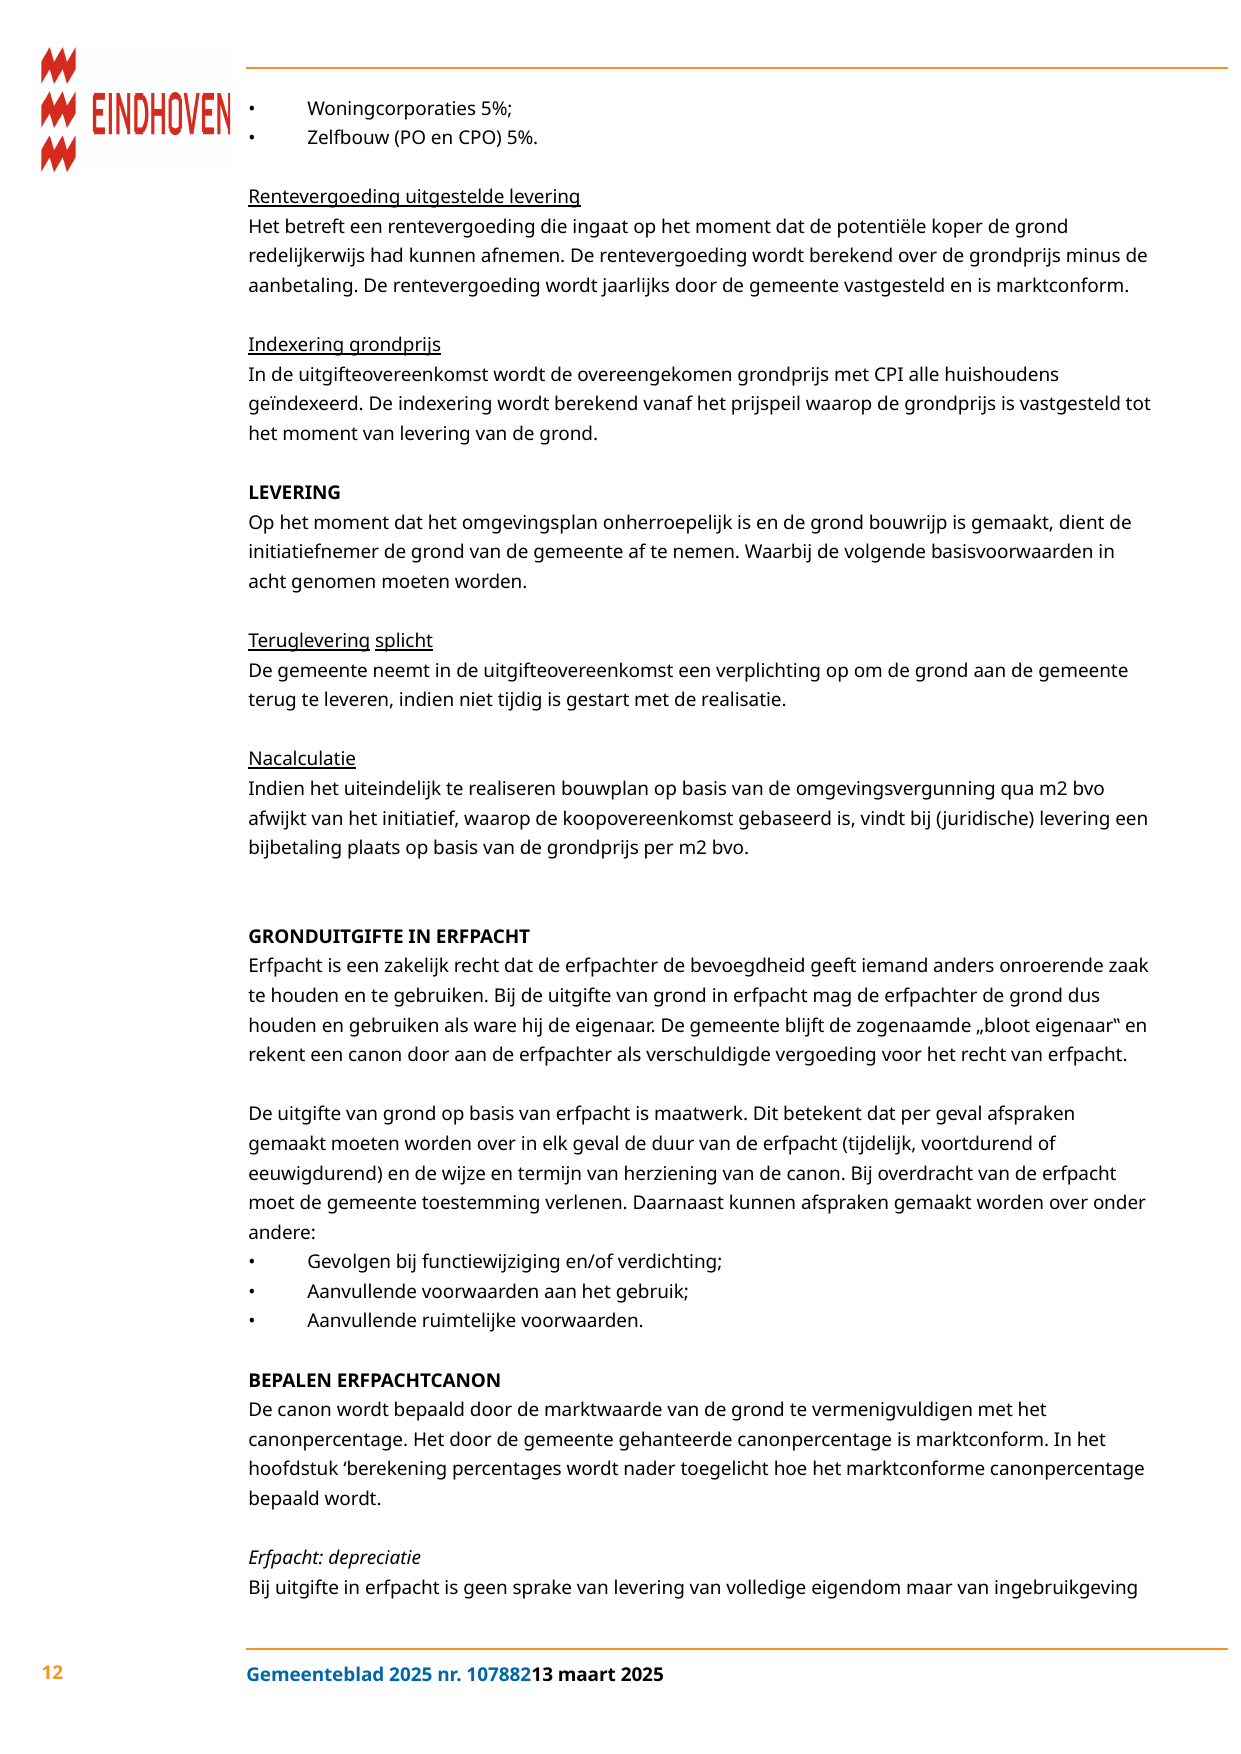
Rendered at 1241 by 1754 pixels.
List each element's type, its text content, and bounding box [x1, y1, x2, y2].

text Bij uitgifte in erfpacht is geen sprake van levering van volledige eigendom maar van ingebruikgeving [248, 1574, 1152, 1600]
text Teruglevering splicht [248, 627, 1152, 653]
text GRONDUITGIFTE IN ERFPACHT [248, 923, 1152, 949]
picture [41, 47, 231, 172]
text Erfpacht: depreciatie [248, 1544, 1152, 1570]
list Aanvullende ruimtelijke voorwaarden. [248, 1308, 1152, 1333]
text De uitgifte van grond op basis van erfpacht is maatwerk. Dit betekent dat per geval afspraken gemaakt moeten worden over in elk geval de duur van de erfpacht (tijdelijk, voortdurend of eeuwigdurend) en de wijze en termijn van herziening van de canon. Bij overdracht van de erfpacht moet de gemeente toestemming verlenen. Daarnaast kunnen afspraken gemaakt worden over onder andere: [248, 1101, 1152, 1245]
text Op het moment dat het omgevingsplan onherroepelijk is en de grond bouwrijp is gemaakt, dient de initiatiefnemer de grond van de gemeente af te nemen. Waarbij de volgende basisvoorwaarden in acht genomen moeten worden. [248, 509, 1152, 594]
list Woningcorporaties 5%; [248, 95, 1152, 121]
text Nacalculatie [248, 746, 1152, 771]
text Het betreft een rentevergoeding die ingaat op het moment dat de potentiële koper de grond redelijkerwijs had kunnen afnemen. De rentevergoeding wordt berekend over de grondprijs minus de aanbetaling. De rentevergoeding wordt jaarlijks door de gemeente vastgesteld en is marktconform. [248, 213, 1152, 298]
text Indien het uiteindelijk te realiseren bouwplan op basis van de omgevingsvergunning qua m2 bvo afwijkt van het initiatief, waarop de koopovereenkomst gebaseerd is, vindt bij (juridische) levering een bijbetaling plaats op basis van de grondprijs per m2 bvo. [248, 775, 1152, 860]
text De canon wordt bepaald door de marktwaarde van de grond te vermenigvuldigen met het canonpercentage. Het door de gemeente gehanteerde canonpercentage is marktconform. In het hoofdstuk ‘berekening percentages wordt nader toegelicht hoe het marktconforme canonpercentage bepaald wordt. [248, 1396, 1152, 1511]
text BEPALEN ERFPACHTCANON [248, 1367, 1152, 1393]
text Indexering grondprijs [248, 331, 1152, 357]
list Gevolgen bij functiewijziging en/of verdichting; [248, 1248, 1152, 1274]
text De gemeente neemt in de uitgifteovereenkomst een verplichting op om de grond aan de gemeente terug te leveren, indien niet tijdig is gestart met de realisatie. [248, 657, 1152, 712]
list Zelfbouw (PO en CPO) 5%. [248, 124, 1152, 150]
text LEVERING [248, 479, 1152, 505]
text Erfpacht is een zakelijk recht dat de erfpachter de bevoegdheid geeft iemand anders onroerende zaak te houden en te gebruiken. Bij de uitgifte van grond in erfpacht mag de erfpachter de grond dus houden en gebruiken als ware hij de eigenaar. De gemeente blijft de zogenaamde „bloot eigenaar‟ en rekent een canon door aan de erfpachter als verschuldigde vergoeding voor het recht van erfpacht. [248, 953, 1152, 1067]
text Rentevergoeding uitgestelde levering [248, 183, 1152, 209]
list Aanvullende voorwaarden aan het gebruik; [248, 1278, 1152, 1304]
text In de uitgifteovereenkomst wordt de overeengekomen grondprijs met CPI alle huishoudens geïndexeerd. De indexering wordt berekend vanaf het prijspeil waarop de grondprijs is vastgesteld tot het moment van levering van de grond. [248, 361, 1152, 446]
